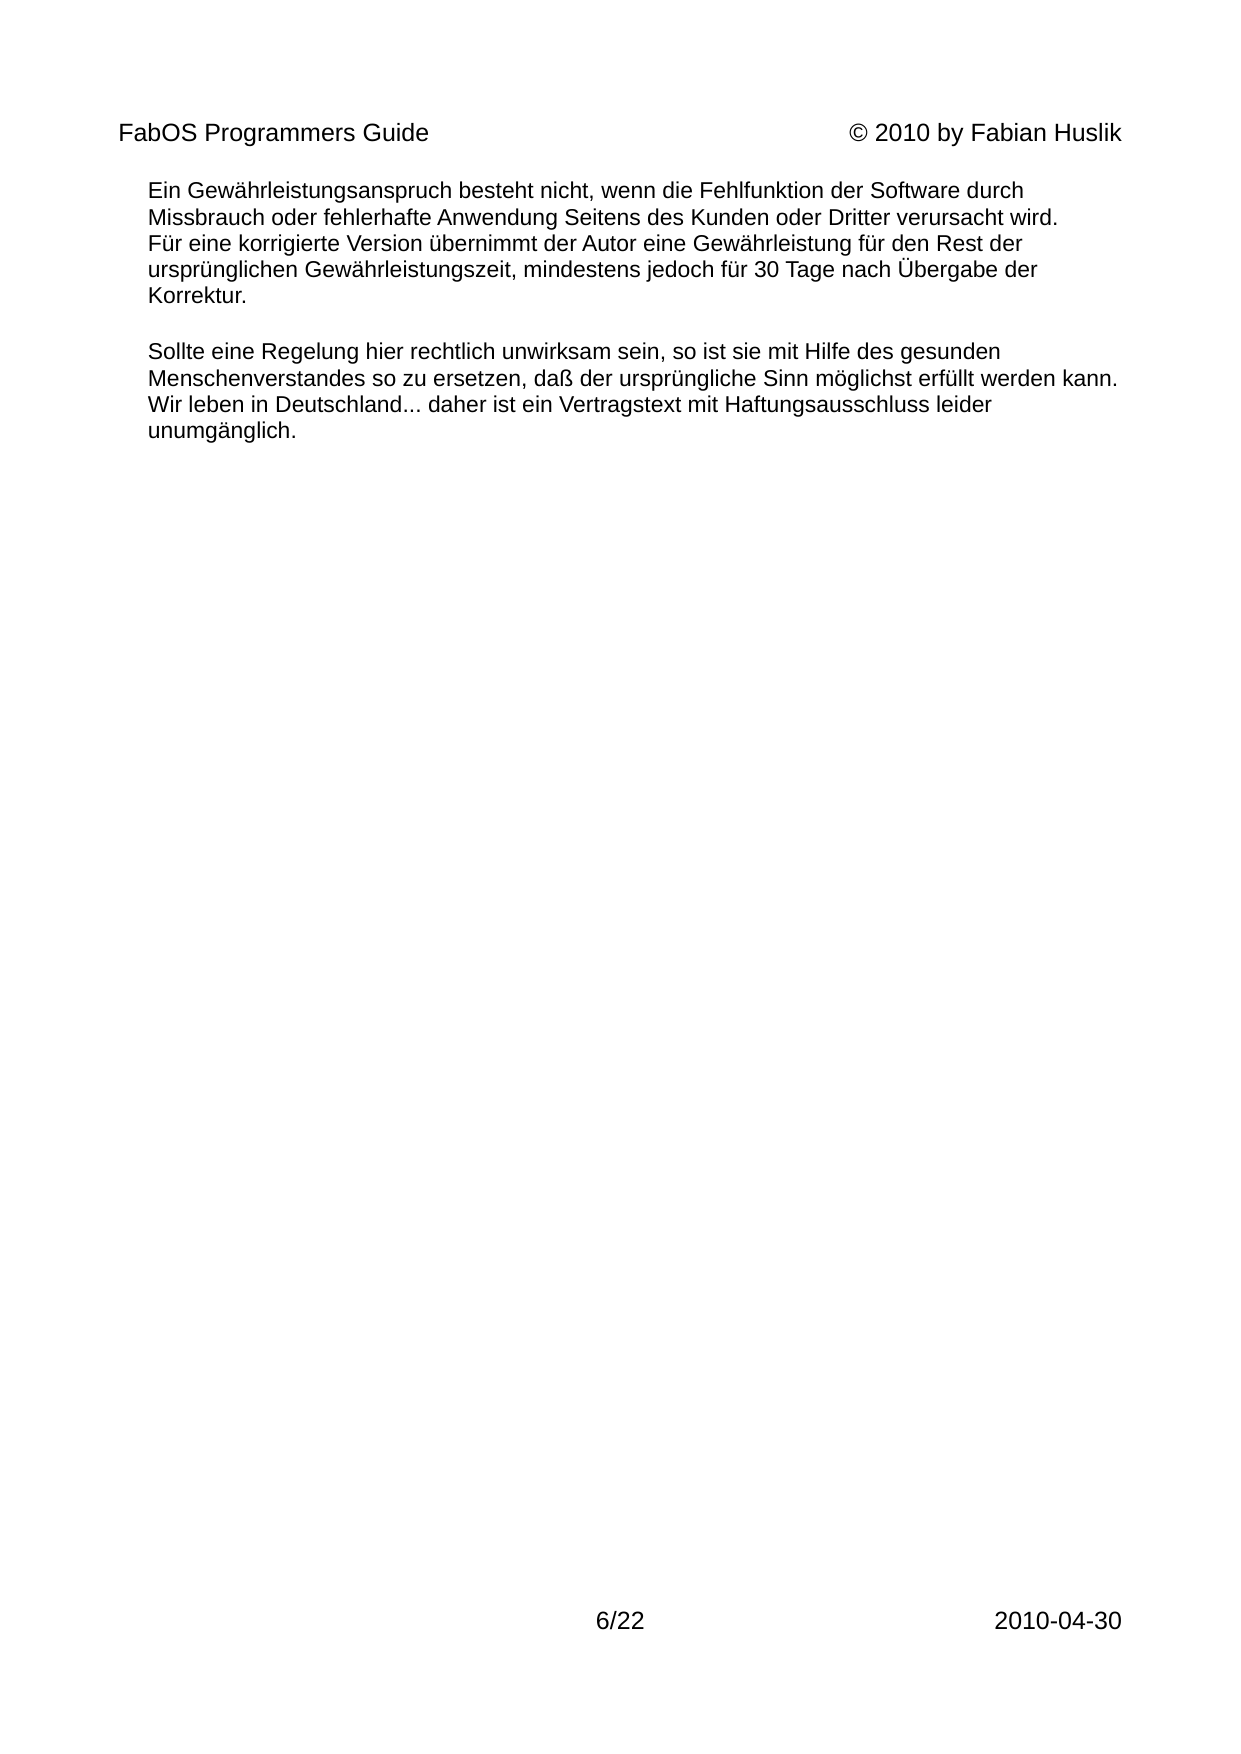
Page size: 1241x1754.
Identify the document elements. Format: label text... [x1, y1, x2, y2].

text Ein Gewährleistungsanspruch besteht nicht, wenn die Fehlfunktion der Software durch Missbrauch oder fehlerhafte Anwendung Seitens des Kunden oder Dritter verursacht wird. Für eine korrigierte Version übernimmt der Autor eine Gewährleistung für den Rest der ursprünglichen Gewährleistungszeit, mindestens jedoch für 30 Tage nach Übergabe der Korrektur. [148, 177, 1122, 309]
text Sollte eine Regelung hier rechtlich unwirksam sein, so ist sie mit Hilfe des gesunden Menschenverstandes so zu ersetzen, daß der ursprüngliche Sinn möglichst erfüllt werden kann. Wir leben in Deutschland... daher ist ein Vertragstext mit Haftungsausschluss leider unumgänglich. [148, 338, 1122, 444]
